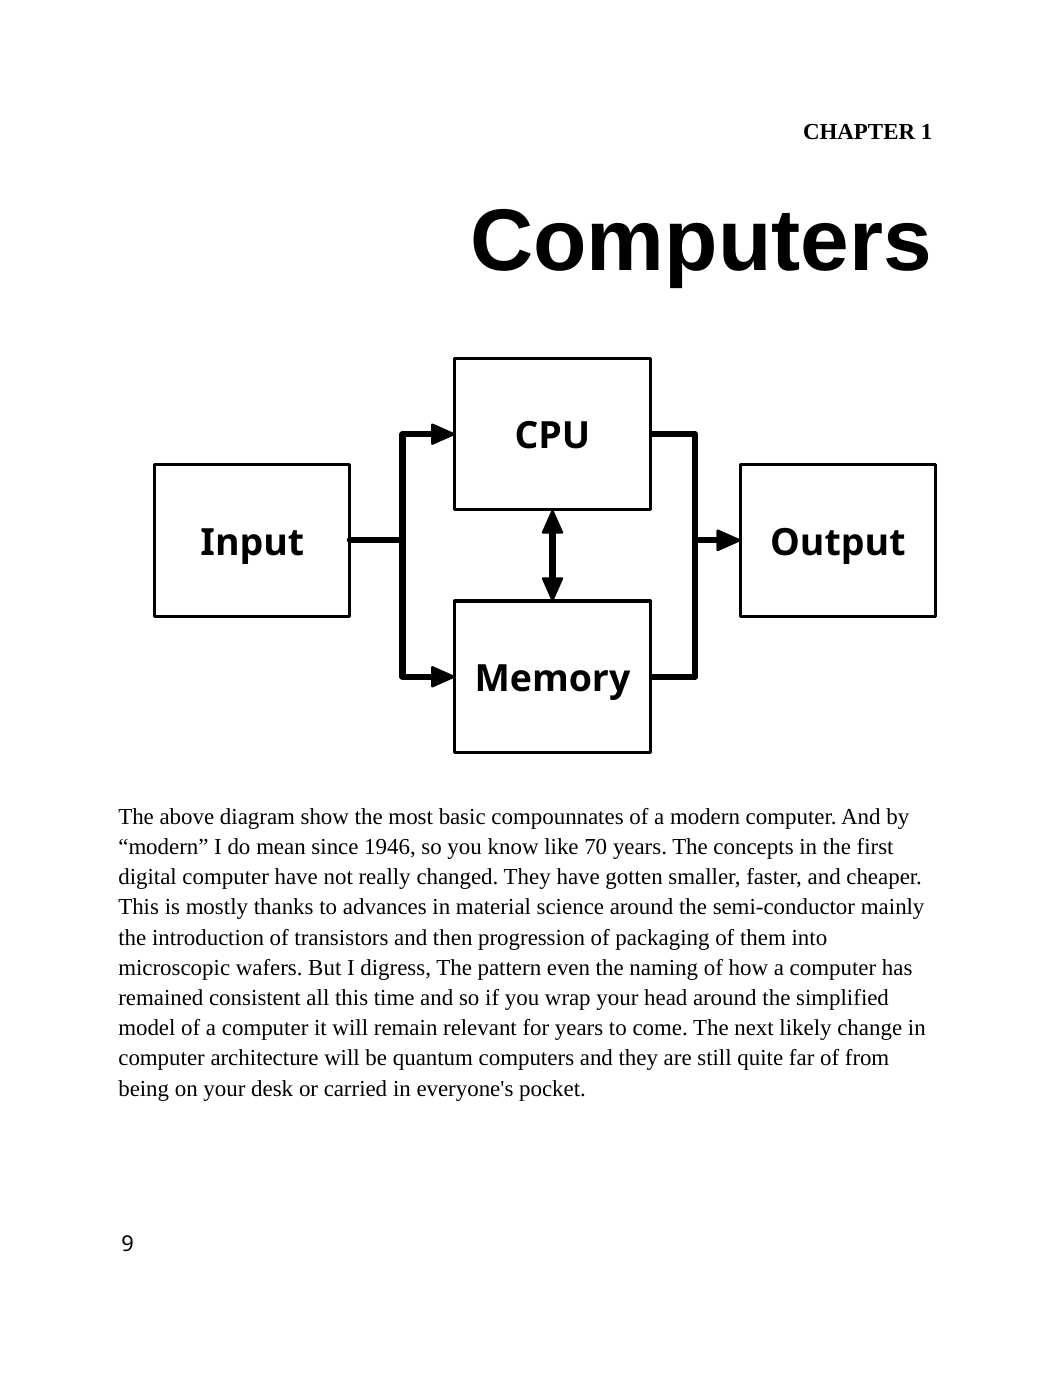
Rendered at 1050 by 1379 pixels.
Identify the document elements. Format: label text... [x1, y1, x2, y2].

text CHAPTER 1 [118, 118, 932, 144]
text The above diagram show the most basic compounnates of a modern computer. And by “modern” I do mean since 1946, so you know like 70 years. The concepts in the first digital computer have not really changed. They have gotten smaller, faster, and cheaper. This is mostly thanks to advances in material science around the semi-conductor mainly the introduction of transistors and then progression of packaging of them into microscopic wafers. But I digress, The pattern even the naming of how a computer has remained consistent all this time and so if you wrap your head around the simplified model of a computer it will remain relevant for years to come. The next likely change in computer architecture will be quantum computers and they are still quite far of from being on your desk or carried in everyone's pocket. [118, 803, 932, 1101]
subtitle Computers [118, 188, 932, 289]
